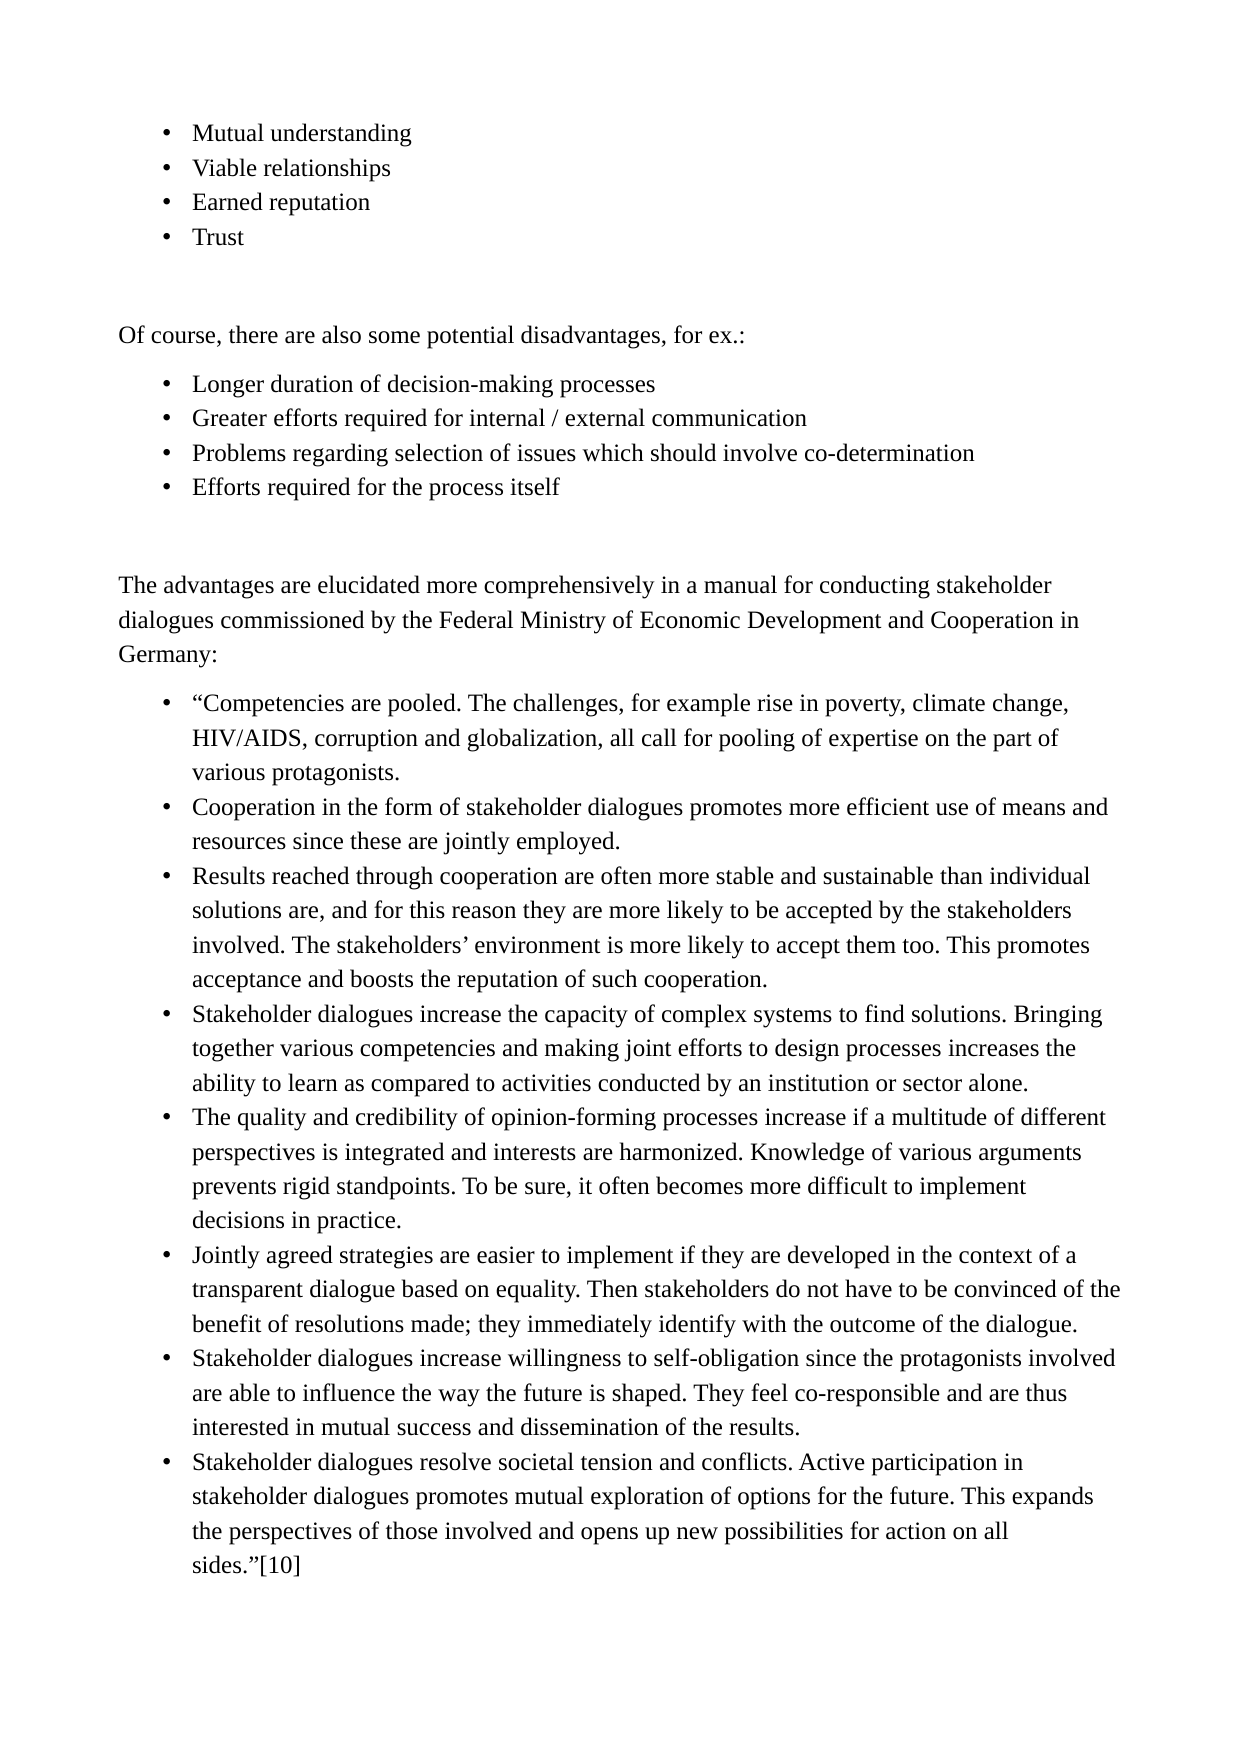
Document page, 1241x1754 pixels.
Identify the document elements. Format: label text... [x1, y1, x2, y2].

list Earned reputation [162, 187, 1122, 216]
list Results reached through cooperation are often more stable and sustainable than individual solutions are, and for this reason they are more likely to be accepted by the stakeholders involved. The stakeholders’ environment is more likely to accept them too. This promotes acceptance and boosts the reputation of such cooperation. [162, 861, 1122, 993]
text The advantages are elucidated more comprehensively in a manual for conducting stakeholder dialogues commissioned by the Federal Ministry of Economic Development and Cooperation in Germany: [118, 570, 1122, 668]
text Of course, there are also some potential disadvantages, for ex.: [118, 320, 1122, 348]
list Mutual understanding [162, 118, 1122, 147]
list Stakeholder dialogues increase willingness to self-obligation since the protagonists involved are able to influence the way the future is shaped. They feel co-responsible and are thus interested in mutual success and dissemination of the results. [162, 1343, 1122, 1441]
list Cooperation in the form of stakeholder dialogues promotes more efficient use of means and resources since these are jointly employed. [162, 792, 1122, 855]
list Jointly agreed strategies are easier to implement if they are developed in the context of a transparent dialogue based on equality. Then stakeholders do not have to be convinced of the benefit of resolutions made; they immediately identify with the outcome of the dialogue. [162, 1240, 1122, 1338]
list Trust [162, 222, 1122, 250]
list Problems regarding selection of issues which should involve co-determination [162, 438, 1122, 466]
list Efforts required for the process itself [162, 472, 1122, 501]
list Stakeholder dialogues increase the capacity of complex systems to find solutions. Bringing together various competencies and making joint efforts to design processes increases the ability to learn as compared to activities conducted by an institution or sector alone. [162, 999, 1122, 1096]
list The quality and credibility of opinion-forming processes increase if a multitude of different perspectives is integrated and interests are harmonized. Knowledge of various arguments prevents rigid standpoints. To be sure, it often becomes more difficult to implement decisions in practice. [162, 1102, 1122, 1234]
list “Competencies are pooled. The challenges, for example rise in poverty, climate change, HIV/AIDS, corruption and globalization, all call for pooling of expertise on the part of various protagonists. [162, 688, 1122, 786]
list Longer duration of decision-making processes [162, 369, 1122, 397]
list Stakeholder dialogues resolve societal tension and conflicts. Active participation in stakeholder dialogues promotes mutual exploration of options for the future. This expands the perspectives of those involved and opens up new possibilities for action on all sides.”[10] [162, 1447, 1122, 1579]
list Greater efforts required for internal / external communication [162, 403, 1122, 432]
list Viable relationships [162, 153, 1122, 181]
